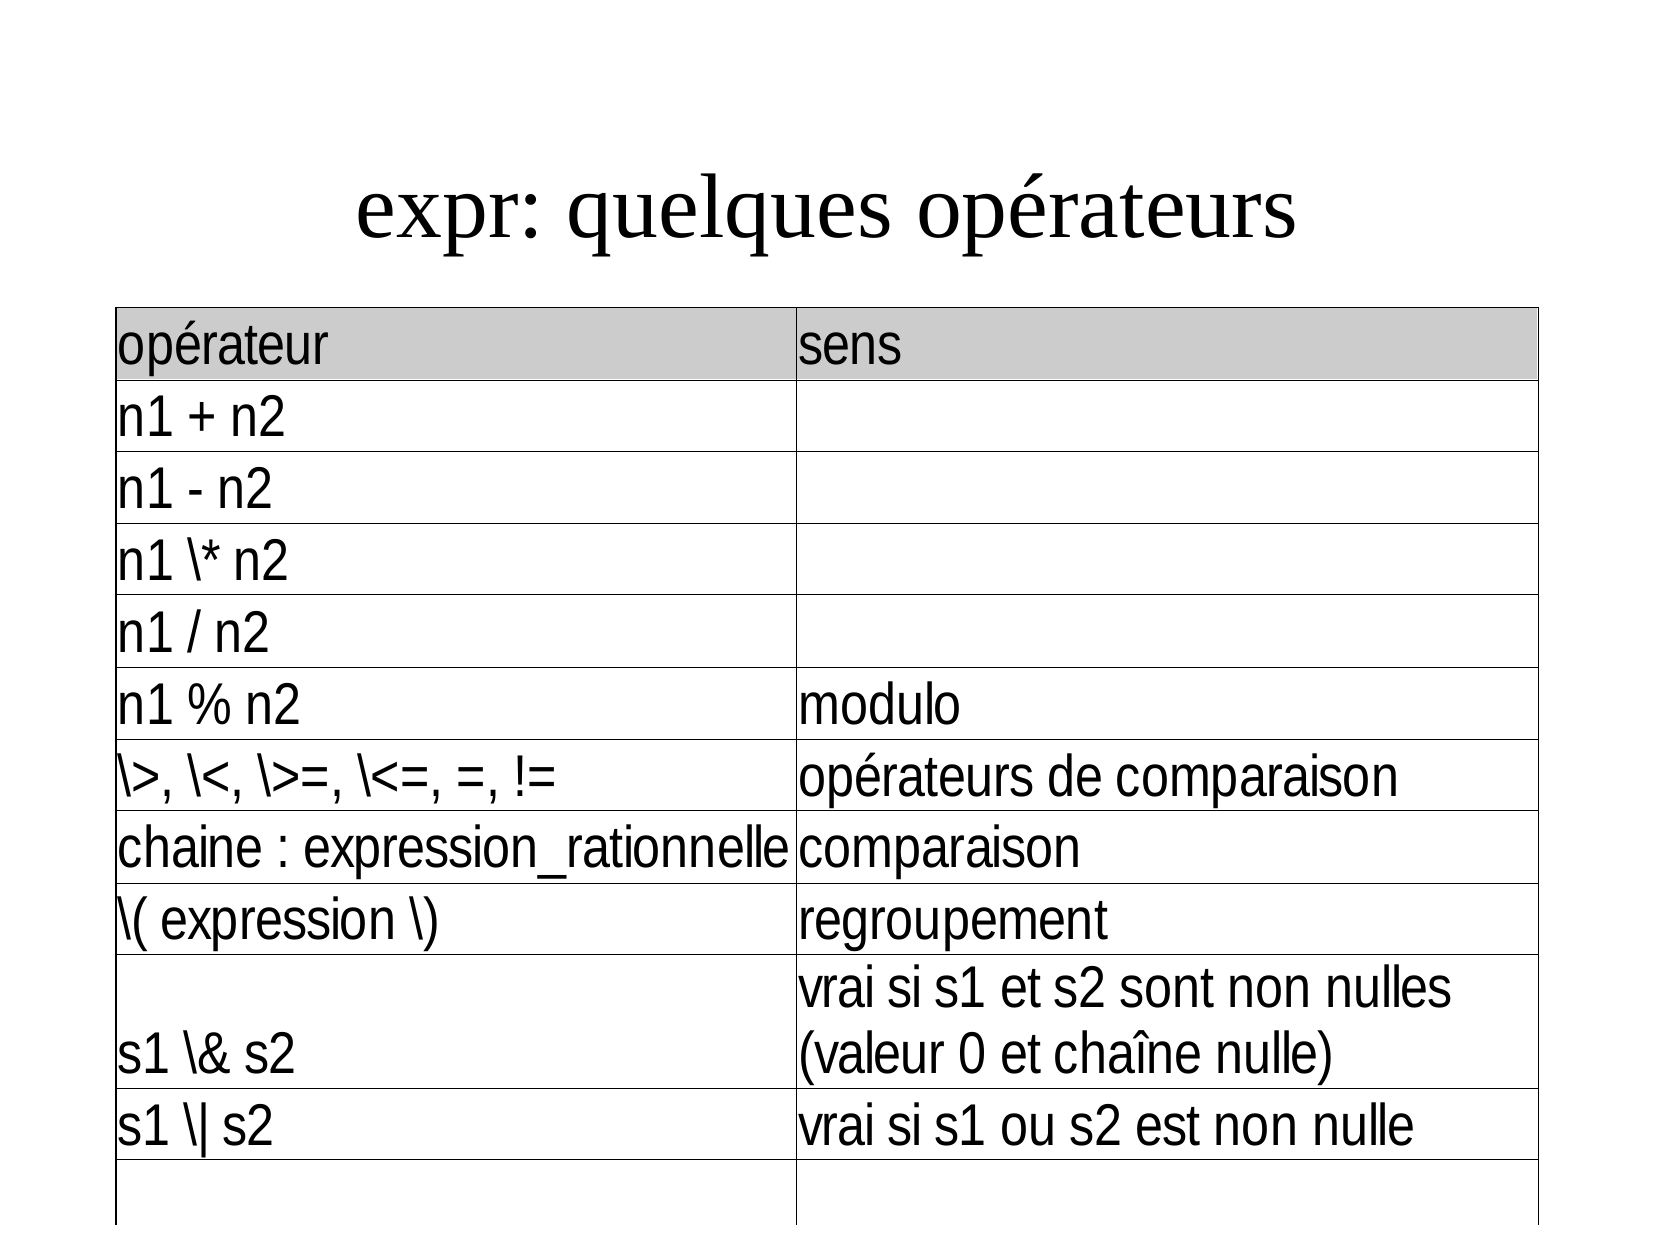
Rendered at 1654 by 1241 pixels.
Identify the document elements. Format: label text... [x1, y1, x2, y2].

chart [114, 305, 1540, 1225]
title expr: quelques opérateurs [121, 102, 1534, 305]
